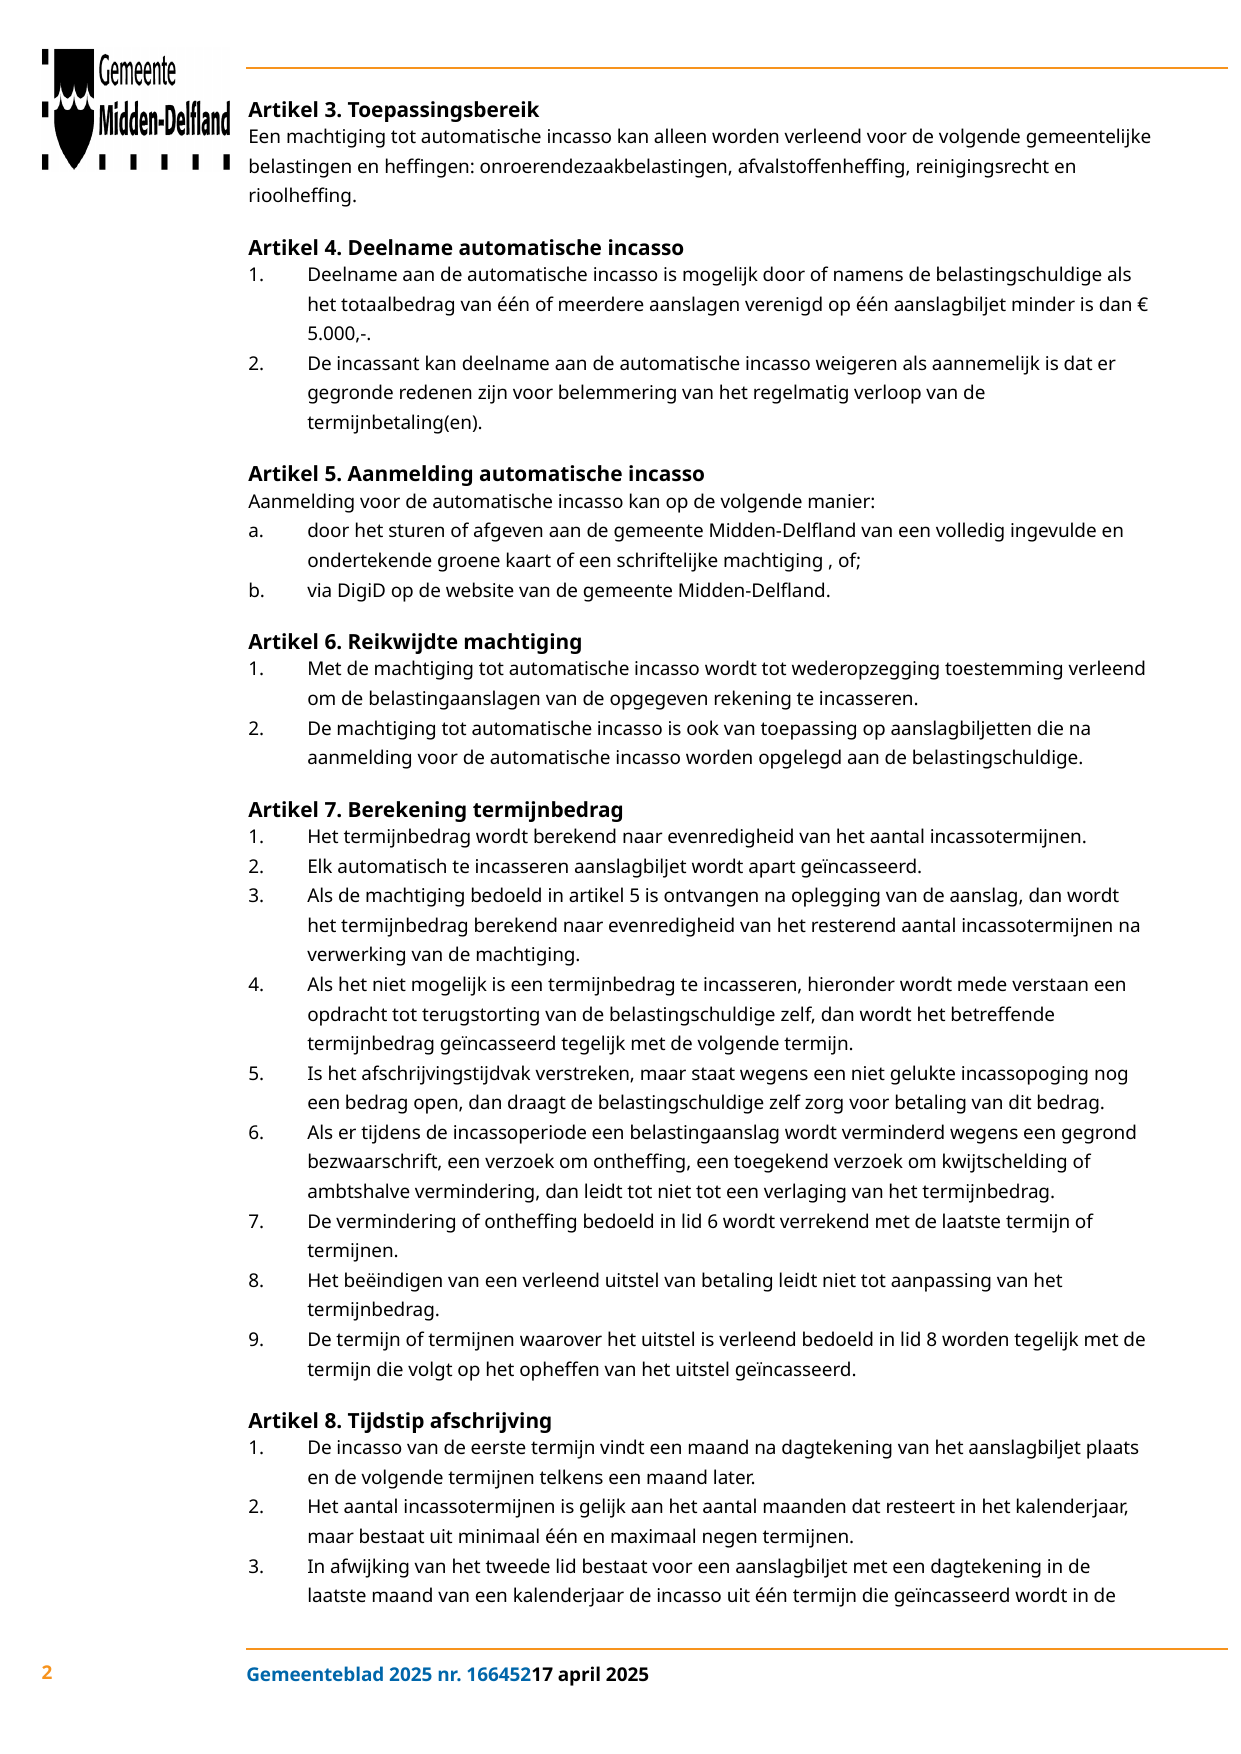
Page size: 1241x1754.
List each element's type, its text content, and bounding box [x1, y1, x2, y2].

list Met de machtiging tot automatische incasso wordt tot wederopzegging toestemming verleend om de belastingaanslagen van de opgegeven rekening te incasseren. [248, 656, 1152, 711]
list De machtiging tot automatische incasso is ook van toepassing op aanslagbiljetten die na aanmelding voor de automatische incasso worden opgelegd aan de belastingschuldige. [248, 715, 1152, 770]
text Artikel 3. Toepassingsbereik [248, 95, 1152, 123]
text Artikel 7. Berekening termijnbedrag [248, 795, 1152, 823]
text Artikel 8. Tijdstip afschrijving [248, 1406, 1152, 1434]
list Elk automatisch te incasseren aanslagbiljet wordt apart geïncasseerd. [248, 853, 1152, 878]
list De termijn of termijnen waarover het uitstel is verleend bedoeld in lid 8 worden tegelijk met de termijn die volgt op het opheffen van het uitstel geïncasseerd. [248, 1326, 1152, 1381]
text Artikel 4. Deelname automatische incasso [248, 233, 1152, 261]
text Aanmelding voor de automatische incasso kan op de volgende manier: [248, 488, 1152, 514]
list Als er tijdens de incassoperiode een belastingaanslag wordt verminderd wegens een gegrond bezwaarschrift, een verzoek om ontheffing, een toegekend verzoek om kwijtschelding of ambtshalve vermindering, dan leidt tot niet tot een verlaging van het termijnbedrag. [248, 1119, 1152, 1204]
list De incassant kan deelname aan de automatische incasso weigeren als aannemelijk is dat er gegronde redenen zijn voor belemmering van het regelmatig verloop van de termijnbetaling(en). [248, 350, 1152, 435]
list via DigiD op de website van de gemeente Midden-Delfland. [248, 577, 1152, 602]
text Een machtiging tot automatische incasso kan alleen worden verleend voor de volgende gemeentelijke belastingen en heffingen: onroerendezaakbelastingen, afvalstoffenheffing, reinigingsrecht en rioolheffing. [248, 123, 1152, 208]
list De vermindering of ontheffing bedoeld in lid 6 wordt verrekend met de laatste termijn of termijnen. [248, 1208, 1152, 1263]
text Artikel 6. Reikwijdte machtiging [248, 627, 1152, 656]
list Het termijnbedrag wordt berekend naar evenredigheid van het aantal incassotermijnen. [248, 823, 1152, 849]
list In afwijking van het tweede lid bestaat voor een aanslagbiljet met een dagtekening in de laatste maand van een kalenderjaar de incasso uit één termijn die geïncasseerd wordt in de [248, 1553, 1152, 1608]
list Het aantal incassotermijnen is gelijk aan het aantal maanden dat resteert in het kalenderjaar, maar bestaat uit minimaal één en maximaal negen termijnen. [248, 1494, 1152, 1549]
picture [41, 47, 231, 172]
list Als het niet mogelijk is een termijnbedrag te incasseren, hieronder wordt mede verstaan een opdracht tot terugstorting van de belastingschuldige zelf, dan wordt het betreffende termijnbedrag geïncasseerd tegelijk met de volgende termijn. [248, 971, 1152, 1056]
list door het sturen of afgeven aan de gemeente Midden-Delfland van een volledig ingevulde en ondertekende groene kaart of een schriftelijke machtiging , of; [248, 518, 1152, 573]
list Als de machtiging bedoeld in artikel 5 is ontvangen na oplegging van de aanslag, dan wordt het termijnbedrag berekend naar evenredigheid van het resterend aantal incassotermijnen na verwerking van de machtiging. [248, 882, 1152, 967]
list Deelname aan de automatische incasso is mogelijk door of namens de belastingschuldige als het totaalbedrag van één of meerdere aanslagen verenigd op één aanslagbiljet minder is dan € 5.000,-. [248, 261, 1152, 346]
list Het beëindigen van een verleend uitstel van betaling leidt niet tot aanpassing van het termijnbedrag. [248, 1267, 1152, 1322]
list Is het afschrijvingstijdvak verstreken, maar staat wegens een niet gelukte incassopoging nog een bedrag open, dan draagt de belastingschuldige zelf zorg voor betaling van dit bedrag. [248, 1060, 1152, 1115]
list De incasso van de eerste termijn vindt een maand na dagtekening van het aanslagbiljet plaats en de volgende termijnen telkens een maand later. [248, 1434, 1152, 1490]
text Artikel 5. Aanmelding automatische incasso [248, 459, 1152, 488]
